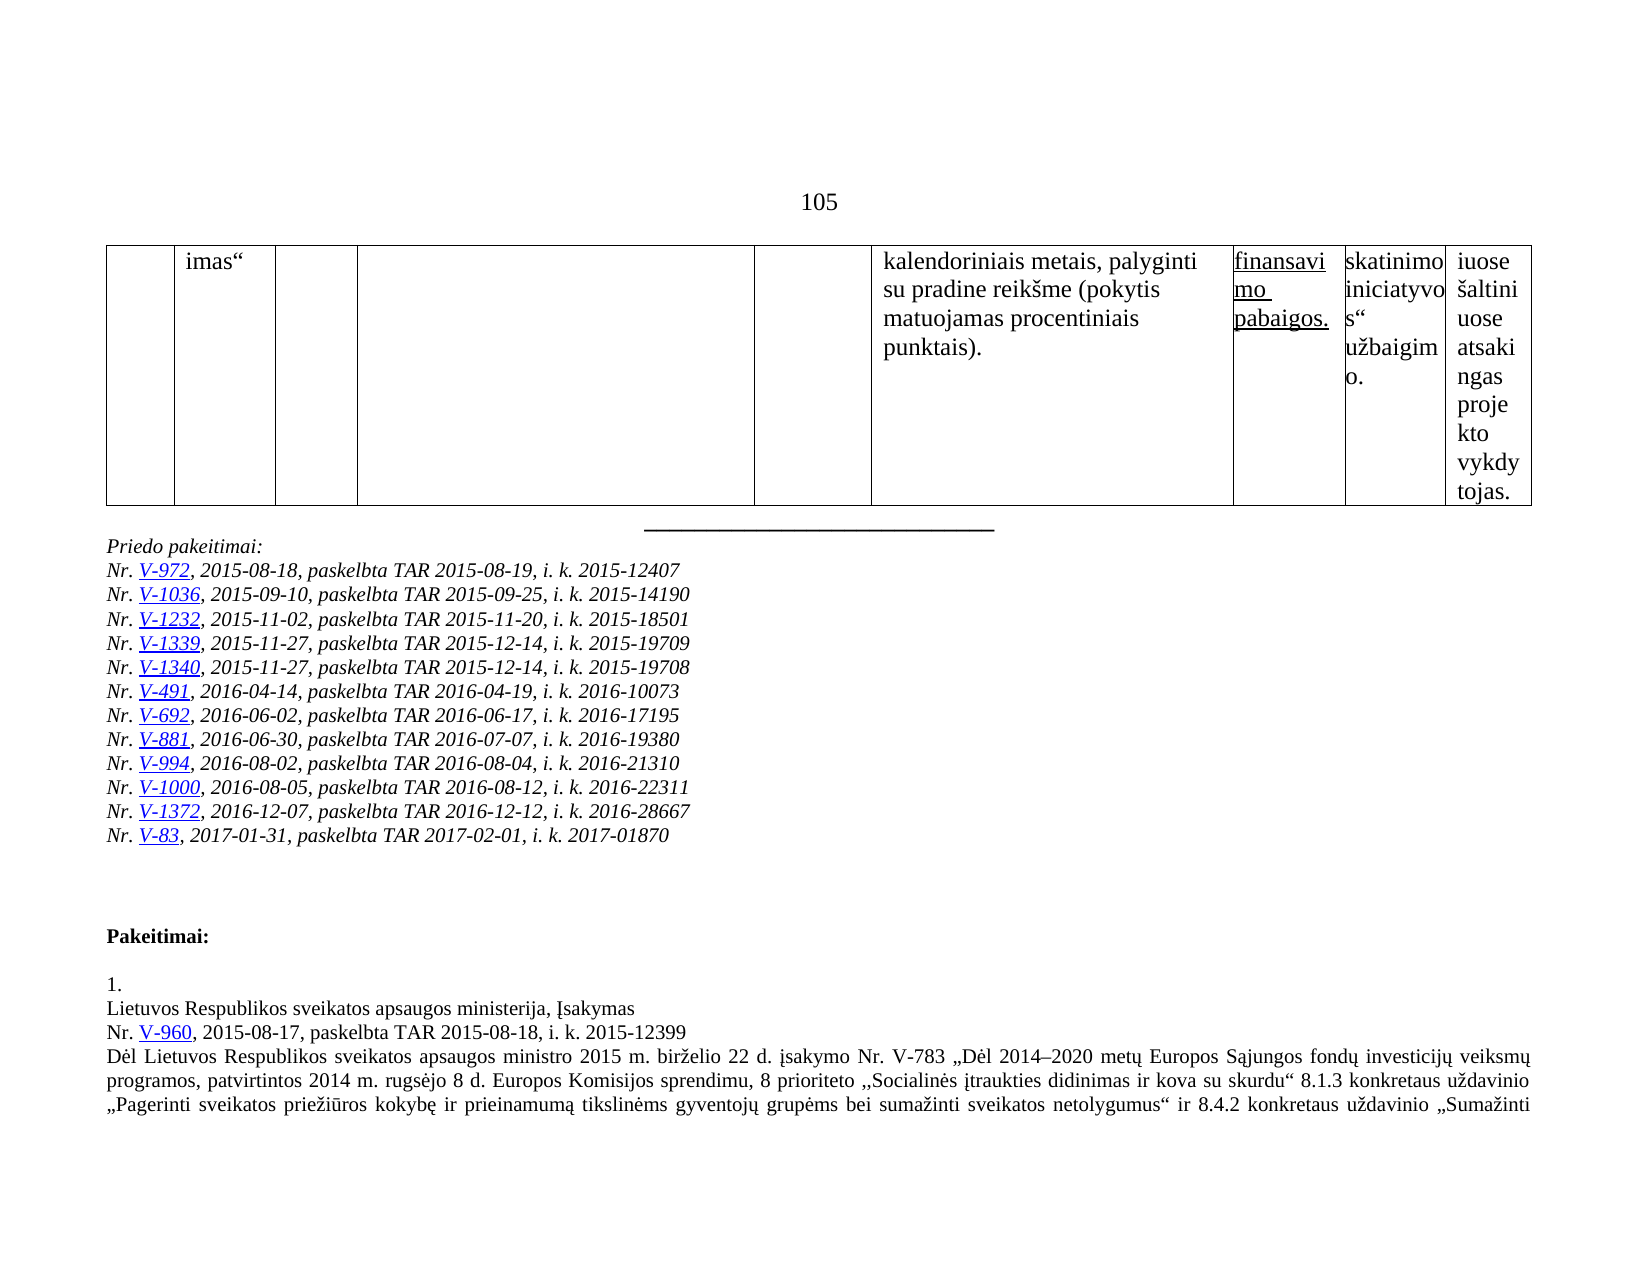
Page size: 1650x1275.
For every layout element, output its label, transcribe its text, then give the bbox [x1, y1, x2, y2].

text Nr. V-972, 2015-08-18, paskelbta TAR 2015-08-19, i. k. 2015-12407 [106, 558, 1532, 582]
table_cell [358, 246, 754, 504]
text 1. [106, 972, 1532, 996]
text Nr. V-83, 2017-01-31, paskelbta TAR 2017-02-01, i. k. 2017-01870 [106, 823, 1532, 847]
text Lietuvos Respublikos sveikatos apsaugos ministerija, Įsakymas [106, 996, 1532, 1020]
text Nr. V-1339, 2015-11-27, paskelbta TAR 2015-12-14, i. k. 2015-19709 [106, 631, 1532, 654]
text Nr. V-491, 2016-04-14, paskelbta TAR 2016-04-19, i. k. 2016-10073 [106, 679, 1532, 703]
table_cell [107, 246, 174, 504]
text Nr. V-1372, 2016-12-07, paskelbta TAR 2016-12-12, i. k. 2016-28667 [106, 799, 1532, 823]
table_cell finansavimo pabaigos. [1234, 246, 1345, 504]
text Nr. V-960, 2015-08-17, paskelbta TAR 2015-08-18, i. k. 2015-12399 [106, 1020, 1532, 1044]
text ____________________________ [106, 506, 1532, 534]
text Nr. V-881, 2016-06-30, paskelbta TAR 2016-07-07, i. k. 2016-19380 [106, 727, 1532, 751]
table_cell skatinimo iniciatyvos“ užbaigimo. [1346, 246, 1445, 504]
text Dėl Lietuvos Respublikos sveikatos apsaugos ministro 2015 m. birželio 22 d. įsakymo Nr. V-783 „Dėl 2014–2020 metų Europos Sąjungos fondų investicijų veiksmų programos, patvirtintos 2014 m. rugsėjo 8 d. Europos Komisijos sprendimu, 8 prioriteto ,,Socialinės įtraukties didinimas ir kova su skurdu“ 8.1.3 konkretaus uždavinio „Pagerinti sveikatos priežiūros kokybę ir prieinamumą tikslinėms gyventojų grupėms bei sumažinti sveikatos netolygumus“ ir 8.4.2 konkretaus uždavinio „Sumažinti [106, 1044, 1532, 1116]
table_cell iuose šaltiniuose atsakingas projekto vykdytojas. [1446, 246, 1531, 504]
text Nr. V-1000, 2016-08-05, paskelbta TAR 2016-08-12, i. k. 2016-22311 [106, 775, 1532, 799]
table_cell [755, 246, 871, 504]
text Nr. V-994, 2016-08-02, paskelbta TAR 2016-08-04, i. k. 2016-21310 [106, 751, 1532, 775]
table_cell imas“ [175, 246, 275, 504]
text Pakeitimai: [106, 924, 1532, 948]
text Nr. V-692, 2016-06-02, paskelbta TAR 2016-06-17, i. k. 2016-17195 [106, 703, 1532, 727]
table_cell kalendoriniais metais, palyginti su pradine reikšme (pokytis matuojamas procentiniais punktais). [872, 246, 1233, 504]
text Nr. V-1036, 2015-09-10, paskelbta TAR 2015-09-25, i. k. 2015-14190 [106, 582, 1532, 606]
table_cell [276, 246, 357, 504]
text Nr. V-1340, 2015-11-27, paskelbta TAR 2015-12-14, i. k. 2015-19708 [106, 654, 1532, 679]
text Priedo pakeitimai: [106, 534, 1532, 558]
text Nr. V-1232, 2015-11-02, paskelbta TAR 2015-11-20, i. k. 2015-18501 [106, 606, 1532, 631]
